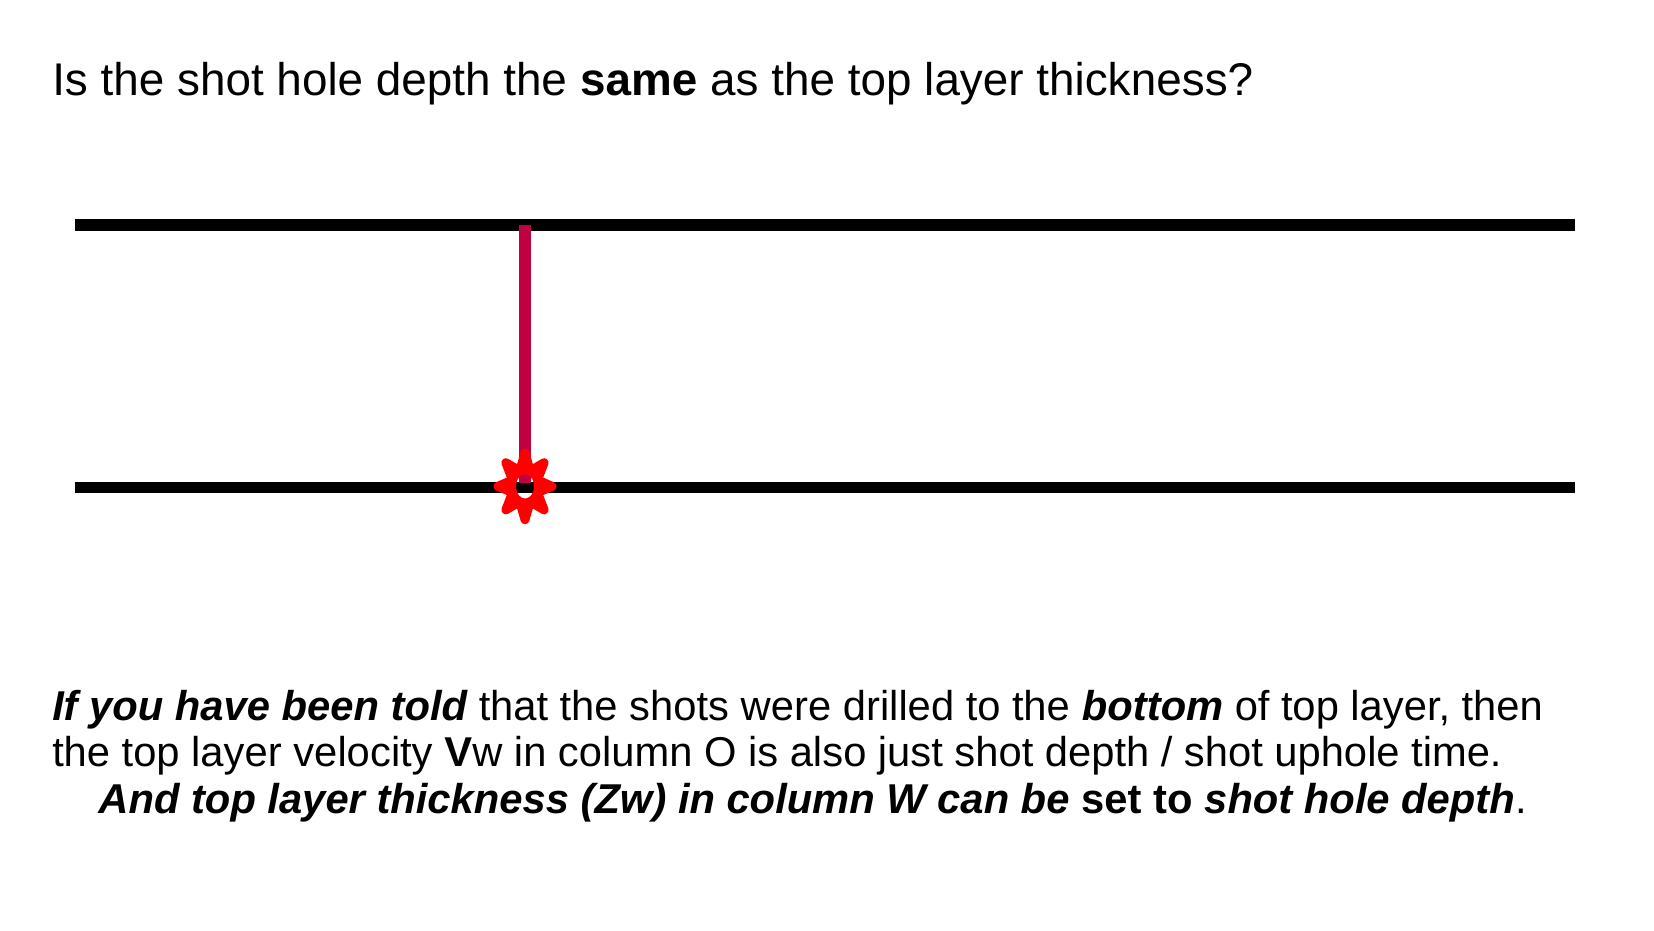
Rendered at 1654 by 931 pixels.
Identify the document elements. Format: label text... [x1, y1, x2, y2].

text_box [533, 462, 545, 476]
text_box [505, 496, 517, 510]
text_box [521, 506, 529, 520]
text_box [521, 452, 529, 467]
text_box [511, 469, 539, 504]
text_box [498, 481, 509, 492]
text_box If you have been told that the shots were drilled to the bottom of top layer, then the top layer velocity Vw in column O is also just shot depth / shot uphole time. And top layer thickness (Zw) in column W can be set to shot hole depth. [37, 675, 1651, 876]
text_box [541, 481, 553, 492]
text_box [505, 462, 517, 476]
text_box [533, 496, 545, 510]
text_box Is the shot hole depth the same as the top layer thickness? [37, 0, 1651, 113]
